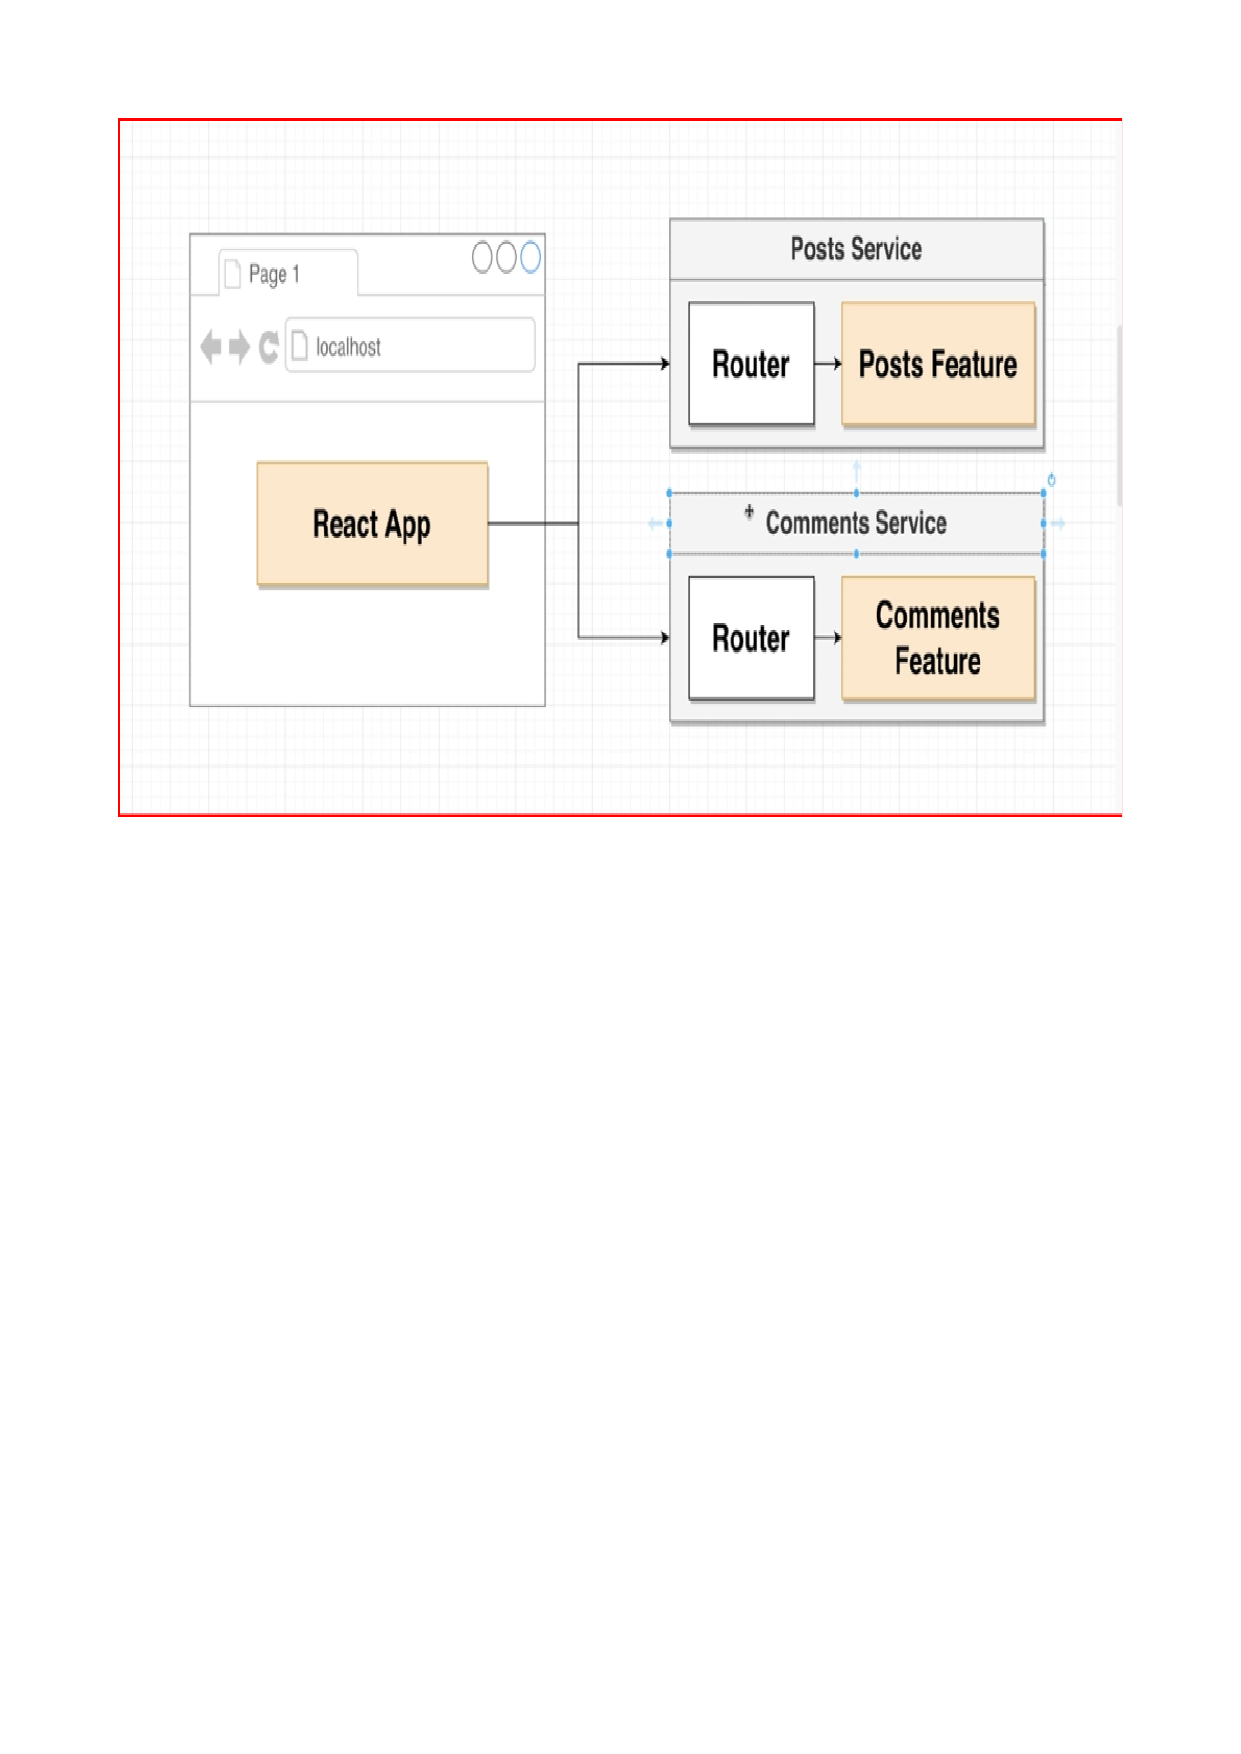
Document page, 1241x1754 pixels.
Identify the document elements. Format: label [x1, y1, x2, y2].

picture [118, 118, 1123, 817]
